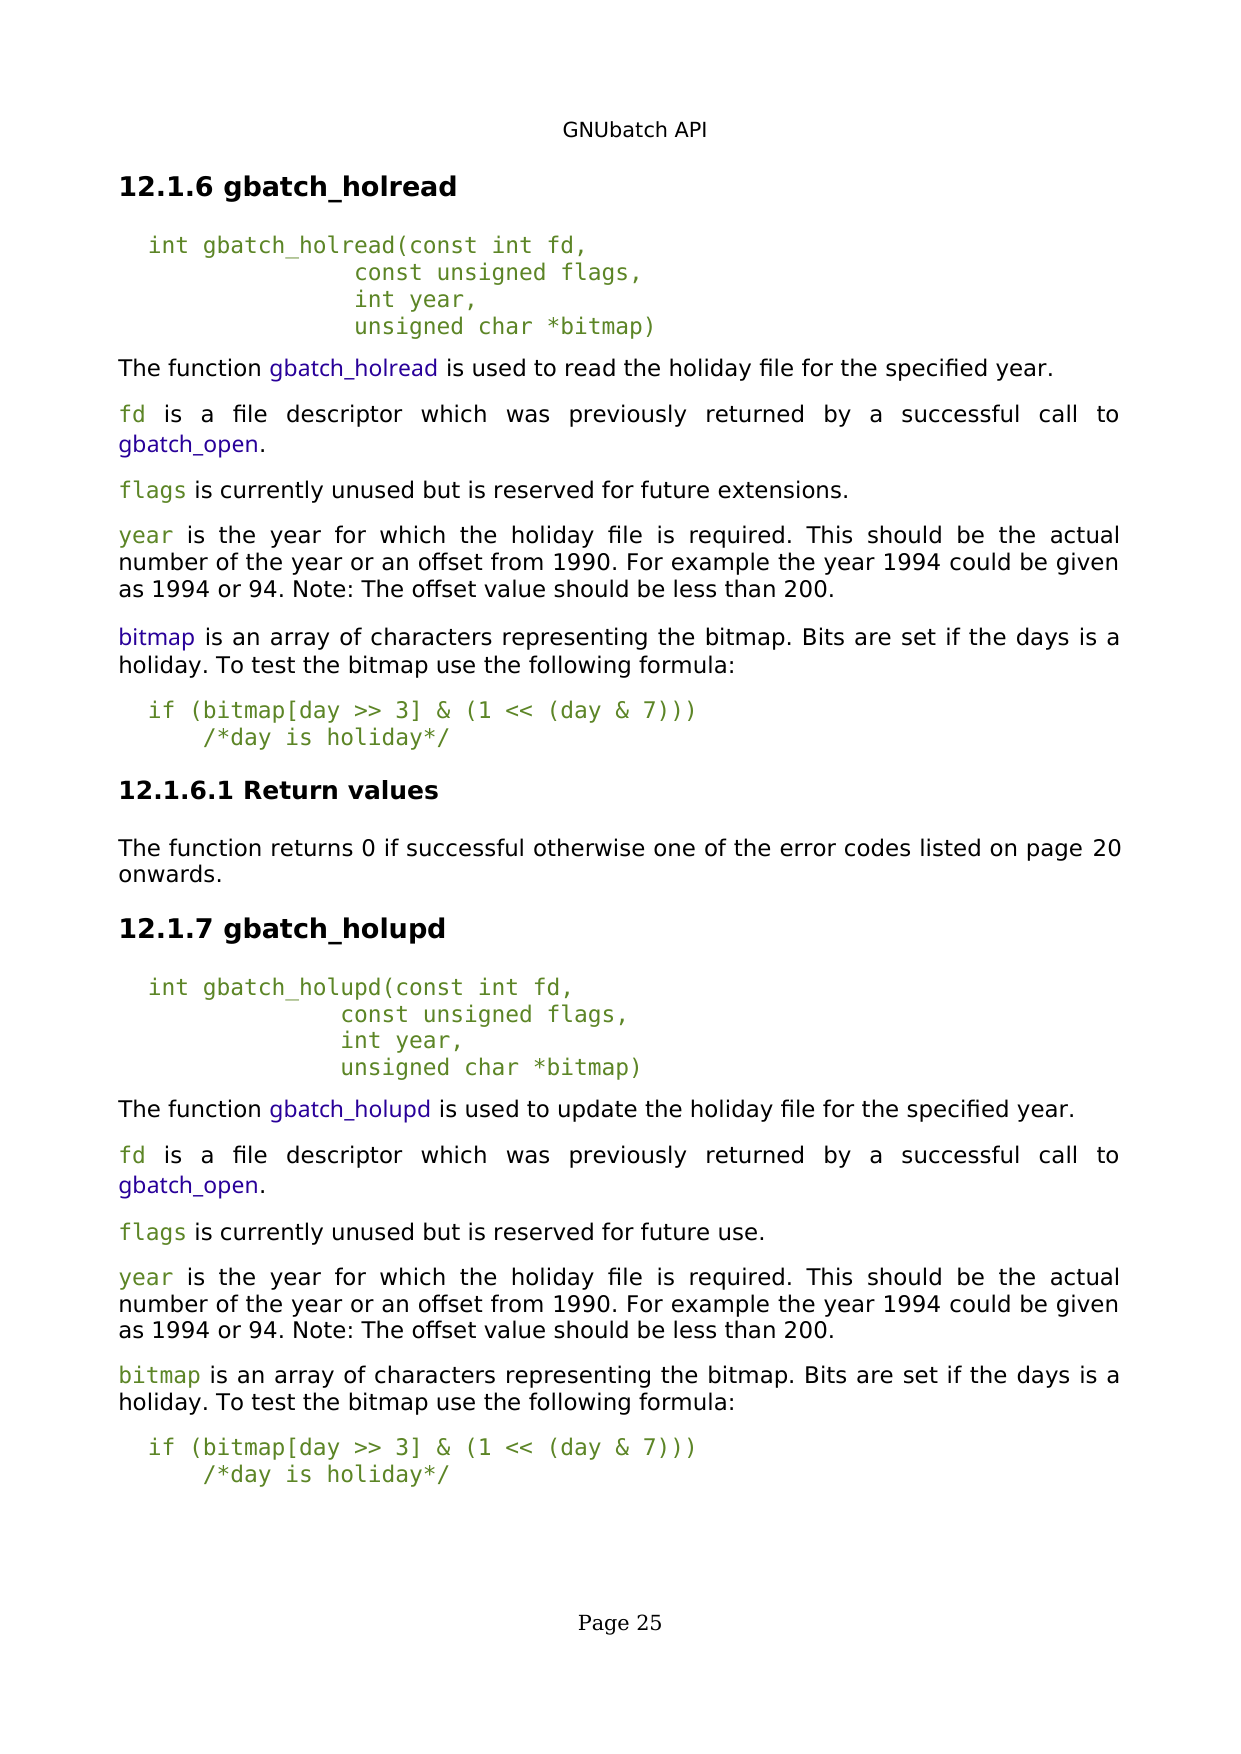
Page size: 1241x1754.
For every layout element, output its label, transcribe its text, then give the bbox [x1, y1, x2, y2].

text The function returns 0 if successful otherwise one of the error codes listed on page 20 onwards. [118, 835, 1122, 888]
text int year, [148, 1028, 1122, 1054]
text fd is a file descriptor which was previously returned by a successful call to gbatch_open. [118, 401, 1122, 459]
subtitle gbatch_holread [118, 172, 1122, 203]
text const unsigned flags, [148, 1001, 1122, 1028]
text year is the year for which the holiday file is required. This should be the actual number of the year or an offset from 1990. For example the year 1994 could be given as 1994 or 94. Note: The offset value should be less than 200. [118, 1264, 1122, 1344]
text /*day is holiday*/ [148, 1461, 1122, 1488]
text bitmap is an array of characters representing the bitmap. Bits are set if the days is a holiday. To test the bitmap use the following formula: [118, 1363, 1122, 1416]
text const unsigned flags, [148, 259, 1122, 286]
text The function gbatch_holupd is used to update the holiday file for the specified year. [118, 1093, 1122, 1124]
text int gbatch_holupd(const int fd, [148, 974, 1122, 1001]
text unsigned char *bitmap) [148, 1054, 1122, 1081]
text if (bitmap[day >> 3] & (1 << (day & 7))) [148, 1434, 1122, 1461]
text if (bitmap[day >> 3] & (1 << (day & 7))) [148, 697, 1122, 724]
text unsigned char *bitmap) [148, 313, 1122, 340]
text flags is currently unused but is reserved for future use. [118, 1219, 1122, 1246]
text year is the year for which the holiday file is required. This should be the actual number of the year or an offset from 1990. For example the year 1994 could be given as 1994 or 94. Note: The offset value should be less than 200. [118, 522, 1122, 603]
subtitle gbatch_holupd [118, 913, 1122, 944]
text flags is currently unused but is reserved for future extensions. [118, 477, 1122, 504]
text /*day is holiday*/ [148, 724, 1122, 751]
text fd is a file descriptor which was previously returned by a successful call to gbatch_open. [118, 1142, 1122, 1201]
text The function gbatch_holread is used to read the holiday file for the specified year. [118, 351, 1122, 383]
subtitle Return values [118, 776, 1122, 805]
text bitmap is an array of characters representing the bitmap. Bits are set if the days is a holiday. To test the bitmap use the following formula: [118, 621, 1122, 679]
text int gbatch_holread(const int fd, [148, 233, 1122, 259]
text int year, [148, 286, 1122, 313]
